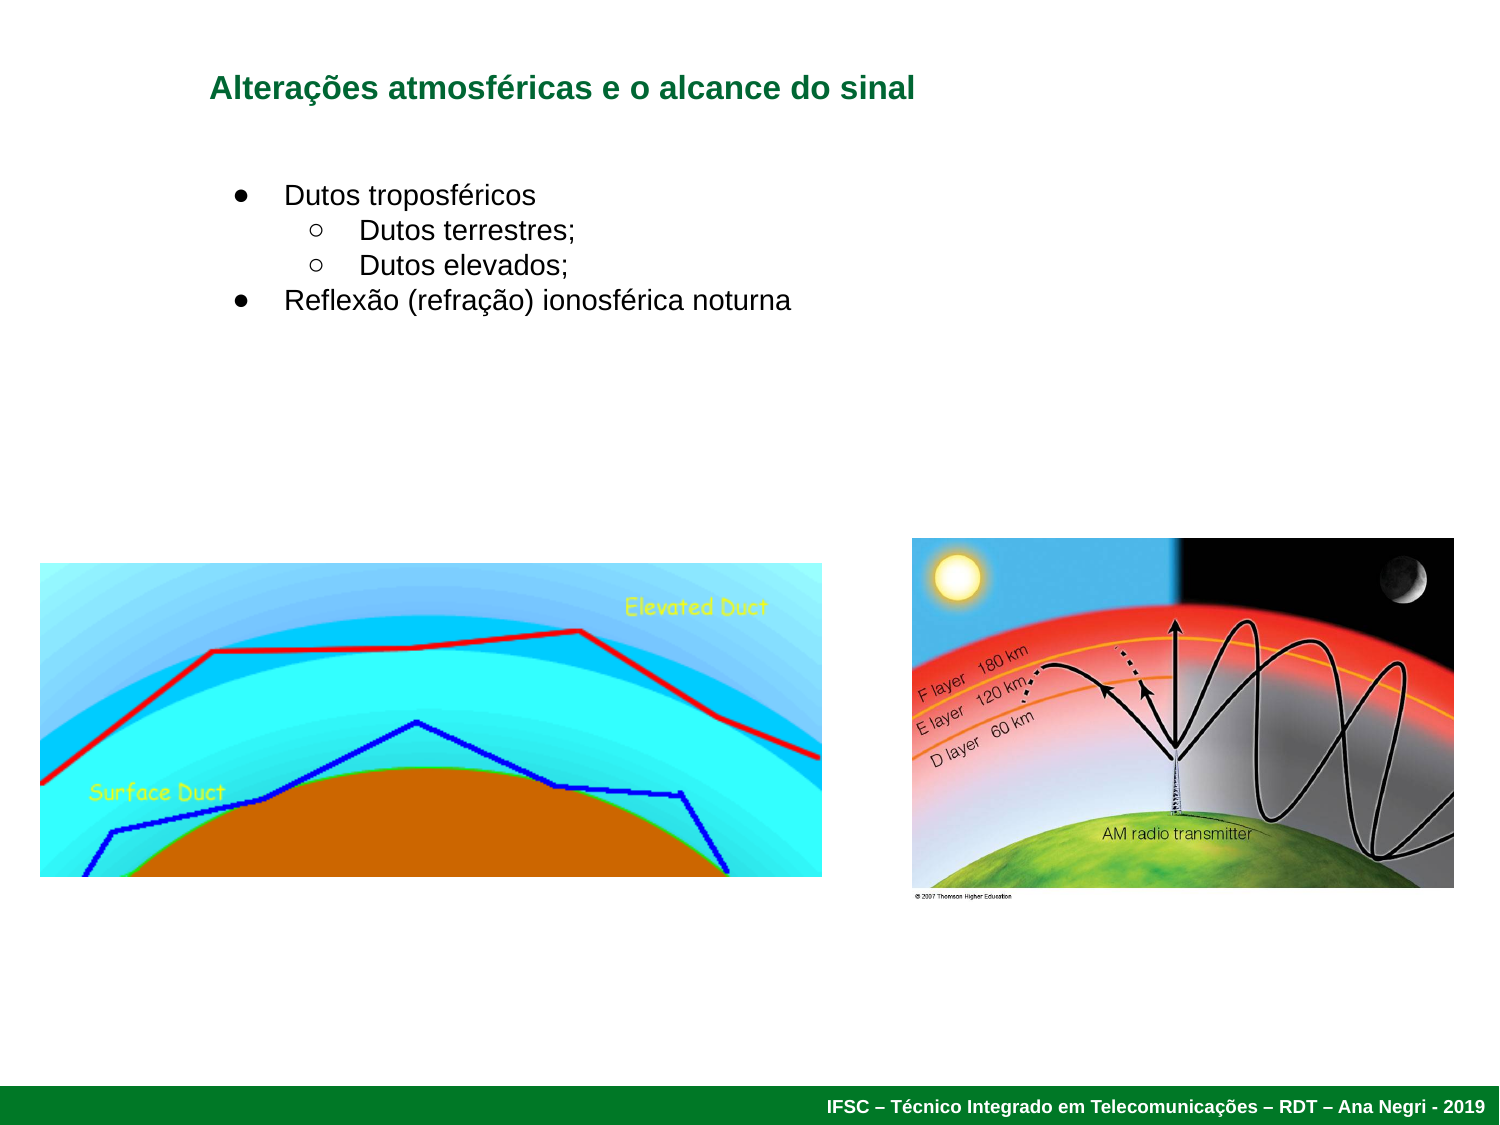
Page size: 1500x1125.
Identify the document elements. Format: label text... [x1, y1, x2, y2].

picture [912, 538, 1454, 902]
text_box [0, 1086, 1499, 1125]
text_box IFSC – Técnico Integrado em Telecomunicações – RDT – Ana Negri - 2019 [812, 1087, 1500, 1125]
text_box Alterações atmosféricas e o alcance do sinal Dutos troposféricos Dutos terrestres; Dutos elevados; Reflexão (refração) ionosférica noturna [194, 59, 1264, 564]
picture [40, 563, 822, 877]
